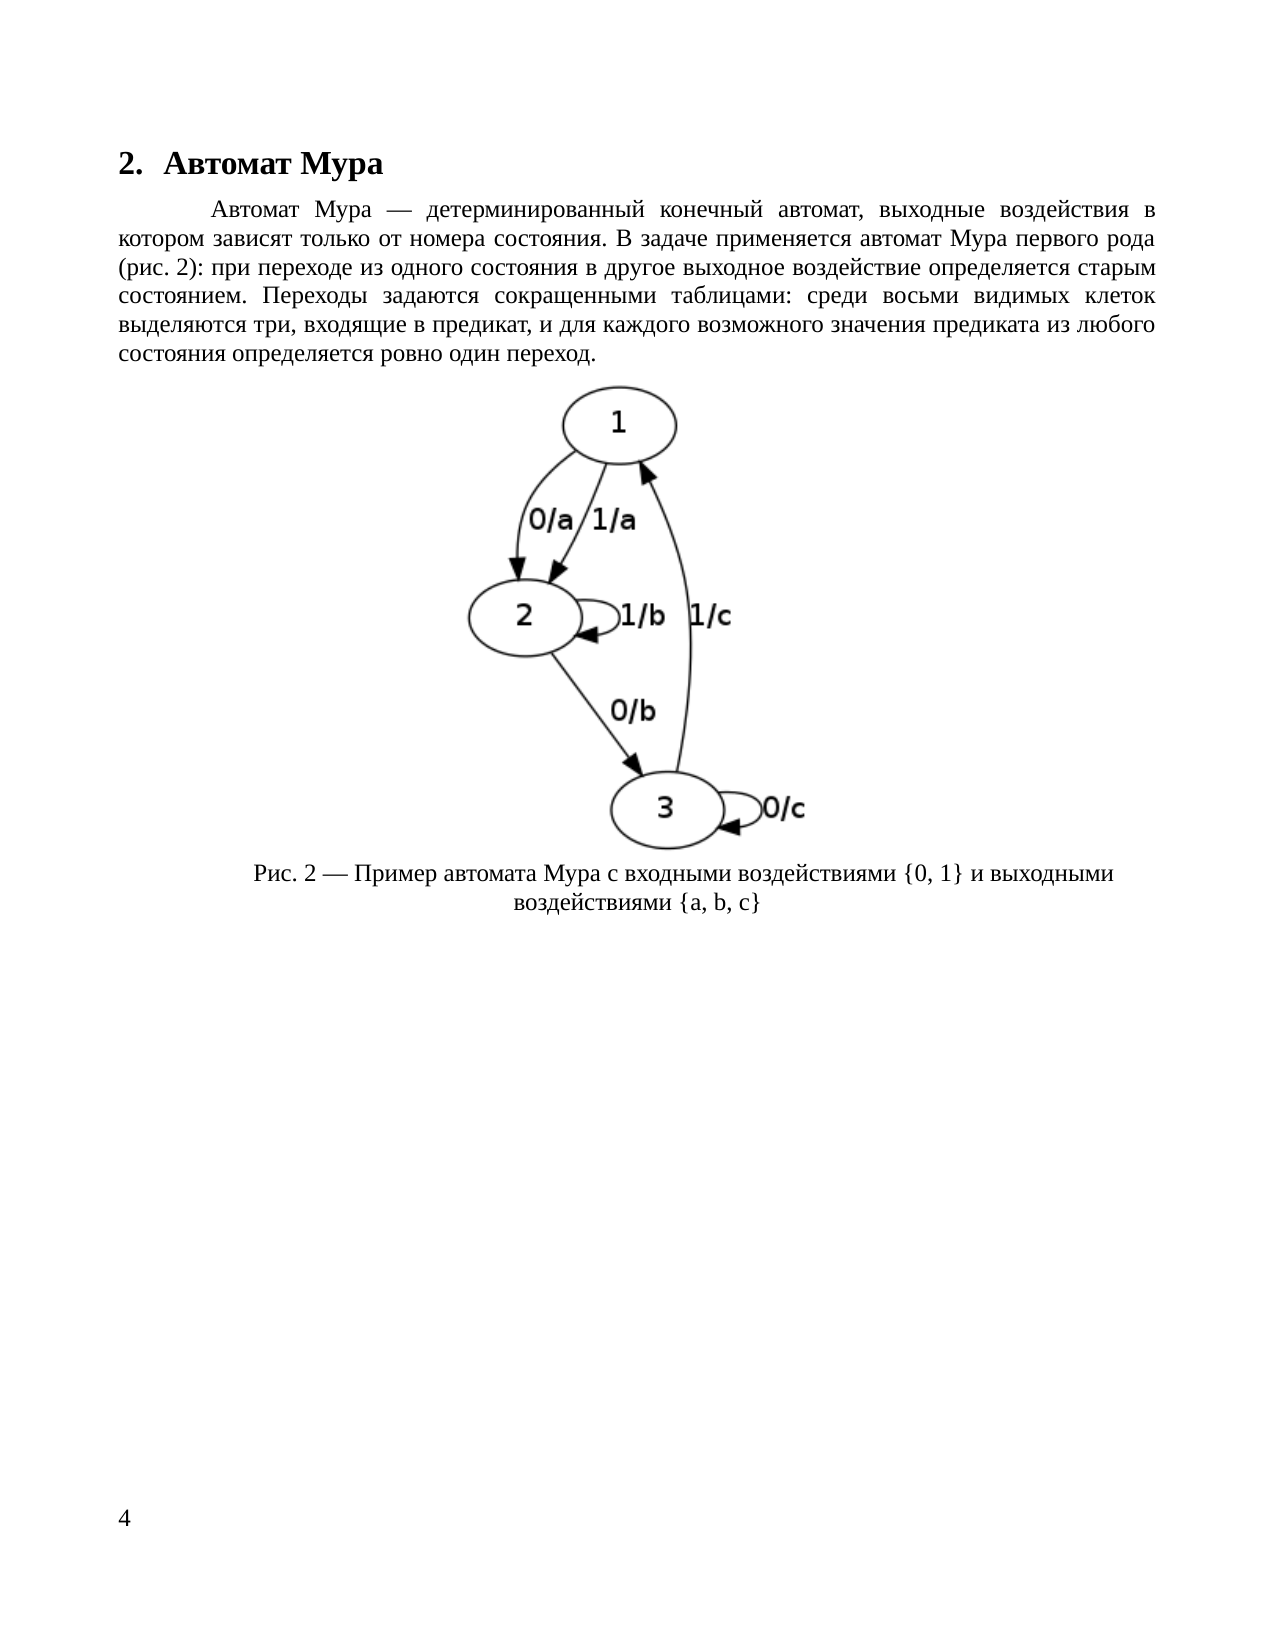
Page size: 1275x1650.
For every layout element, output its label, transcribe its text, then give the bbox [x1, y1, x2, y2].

subtitle Автомат Мура [118, 143, 1157, 182]
text Рис. 2 — Пример автомата Мура с входными воздействиями {0, 1} и выходными воздействиями {a, b, c} [118, 859, 1157, 916]
picture [461, 378, 814, 859]
text Автомат Мура — детерминированный конечный автомат, выходные воздействия в котором зависят только от номера состояния. В задаче применяется автомат Мура первого рода (рис. 2): при переходе из одного состояния в другое выходное воздействие определяется старым состоянием. Переходы задаются сокращенными таблицами: среди восьми видимых клеток выделяются три, входящие в предикат, и для каждого возможного значения предиката из любого состояния определяется ровно один переход. [118, 194, 1157, 367]
